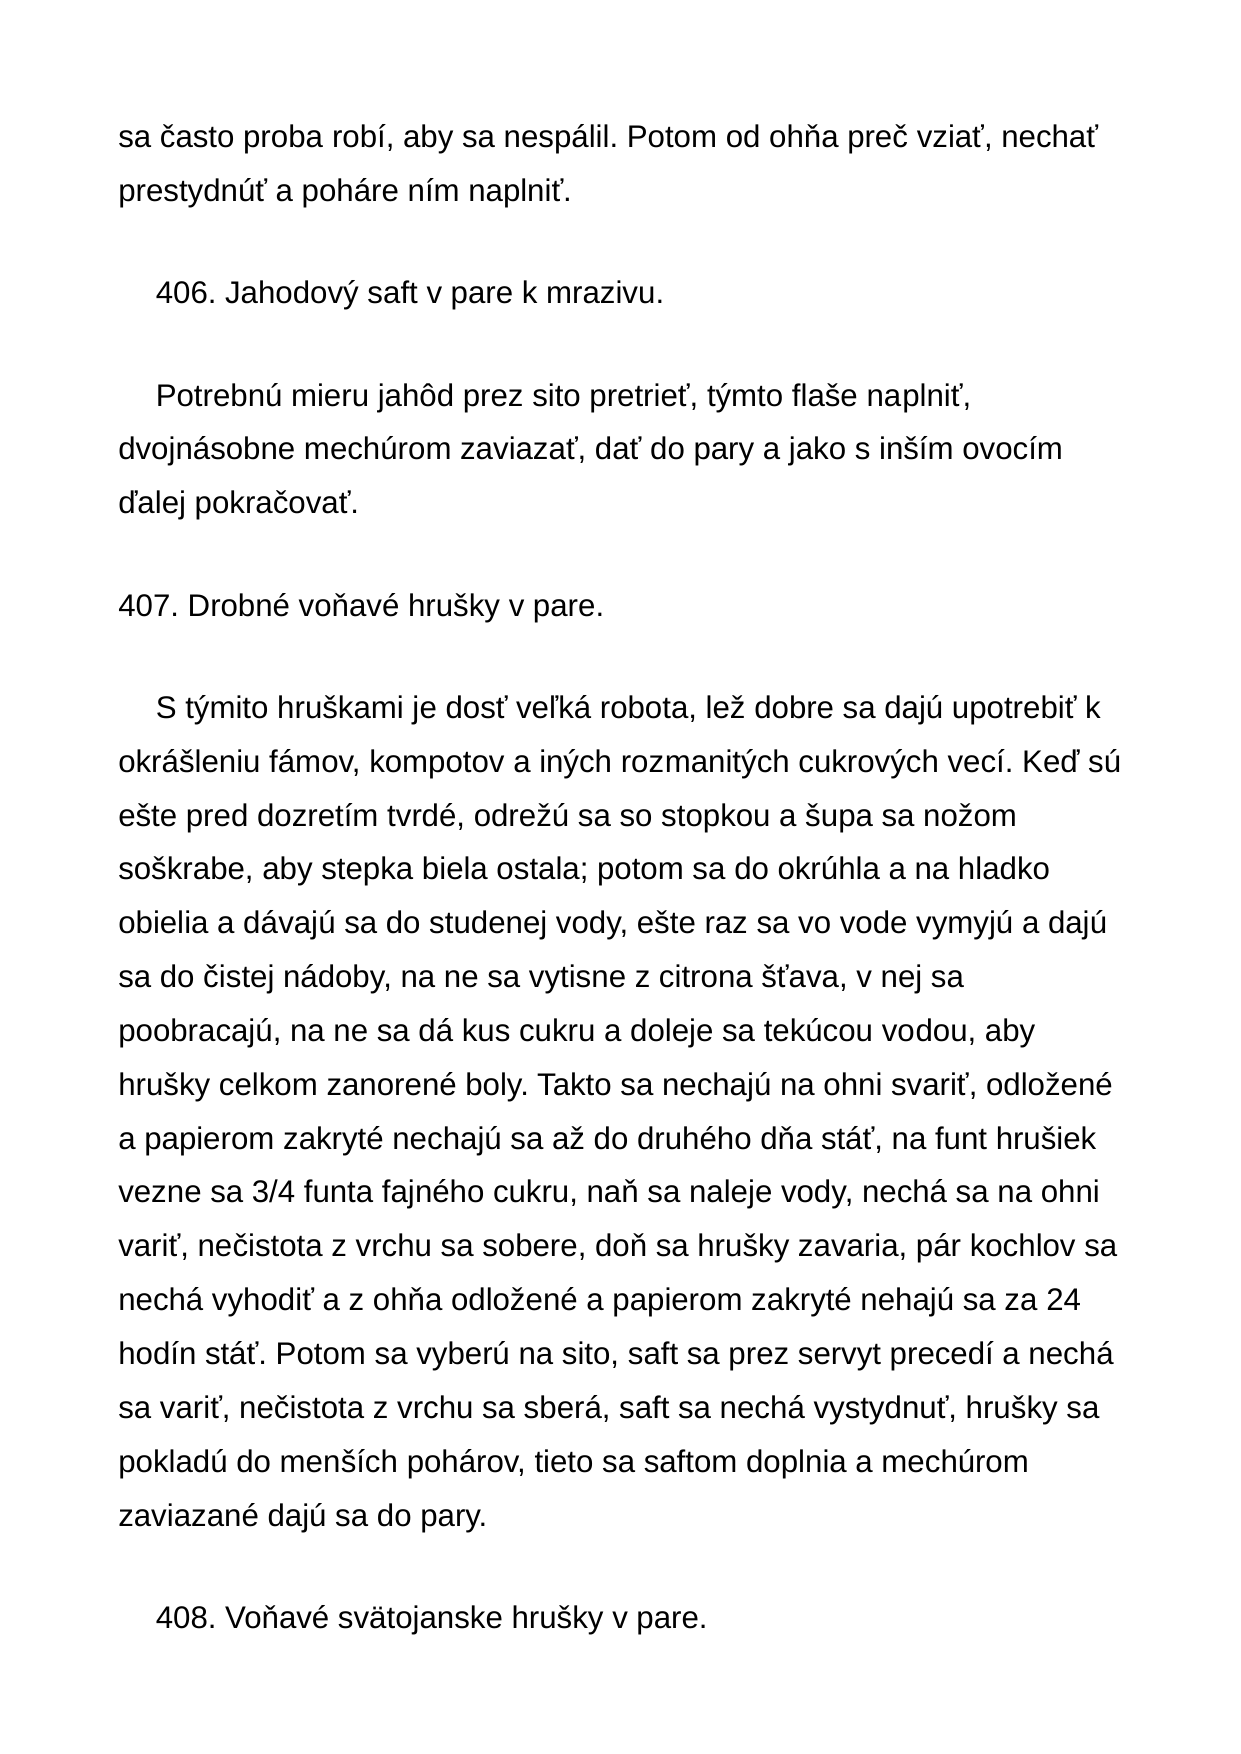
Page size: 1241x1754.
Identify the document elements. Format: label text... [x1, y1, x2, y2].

text 407. Drobné voňavé hrušky v pare. [118, 587, 1122, 622]
text 406. Jahodový saft v pare k mrazivu. [118, 274, 1122, 310]
text 408. Voňavé svätojanske hrušky v pare. [118, 1599, 1122, 1635]
text S týmito hruškami je dosť veľká robota, lež dobre sa dajú upotrebiť k okrášleniu fámov, kompotov a iných roz­manitých cukrových vecí. Keď sú ešte pred dozretím tvrdé, odrežú sa so stopkou a šupa sa nožom soškrabe, aby stepka biela ostala; potom sa do okrúhla a na hladko obielia a dá­vajú sa do studenej vody, ešte raz sa vo vode vymyjú a dajú sa do čistej nádoby, na ne sa vytisne z citrona šťava, v nej sa poobracajú, na ne sa dá kus cukru a doleje sa tekúcou vo­dou, aby hrušky celkom zanorené boly. Takto sa nechajú na ohni svariť, odložené a papierom zakryté nechajú sa až do druhého dňa stáť, na funt hrušiek vezne sa 3/4 funta fajného cukru, naň sa naleje vody, nechá sa na ohni variť, ne­čistota z vrchu sa sobere, doň sa hrušky zavaria, pár kochlov sa nechá vyhodiť a z ohňa odložené a papierom zakryté nehajú sa za 24 hodín stáť. Potom sa vyberú na sito, saft sa prez servyt precedí a nechá sa variť, nečistota z vrchu sa sberá, saft sa nechá vystydnuť, hrušky sa pokladú do men­ších pohárov, tieto sa saftom doplnia a mechúrom zaviazané dajú sa do pary. [118, 689, 1122, 1533]
text Potrebnú mieru jahôd prez sito pretrieť, týmto flaše na­plniť, dvojnásobne mechúrom zaviazať, dať do pary a jako s inším ovocím ďalej pokračovať. [118, 377, 1122, 520]
text sa často proba robí, aby sa nespálil. Potom od ohňa preč vziať, nechať prestydnúť a poháre ním naplniť. [118, 118, 1122, 208]
